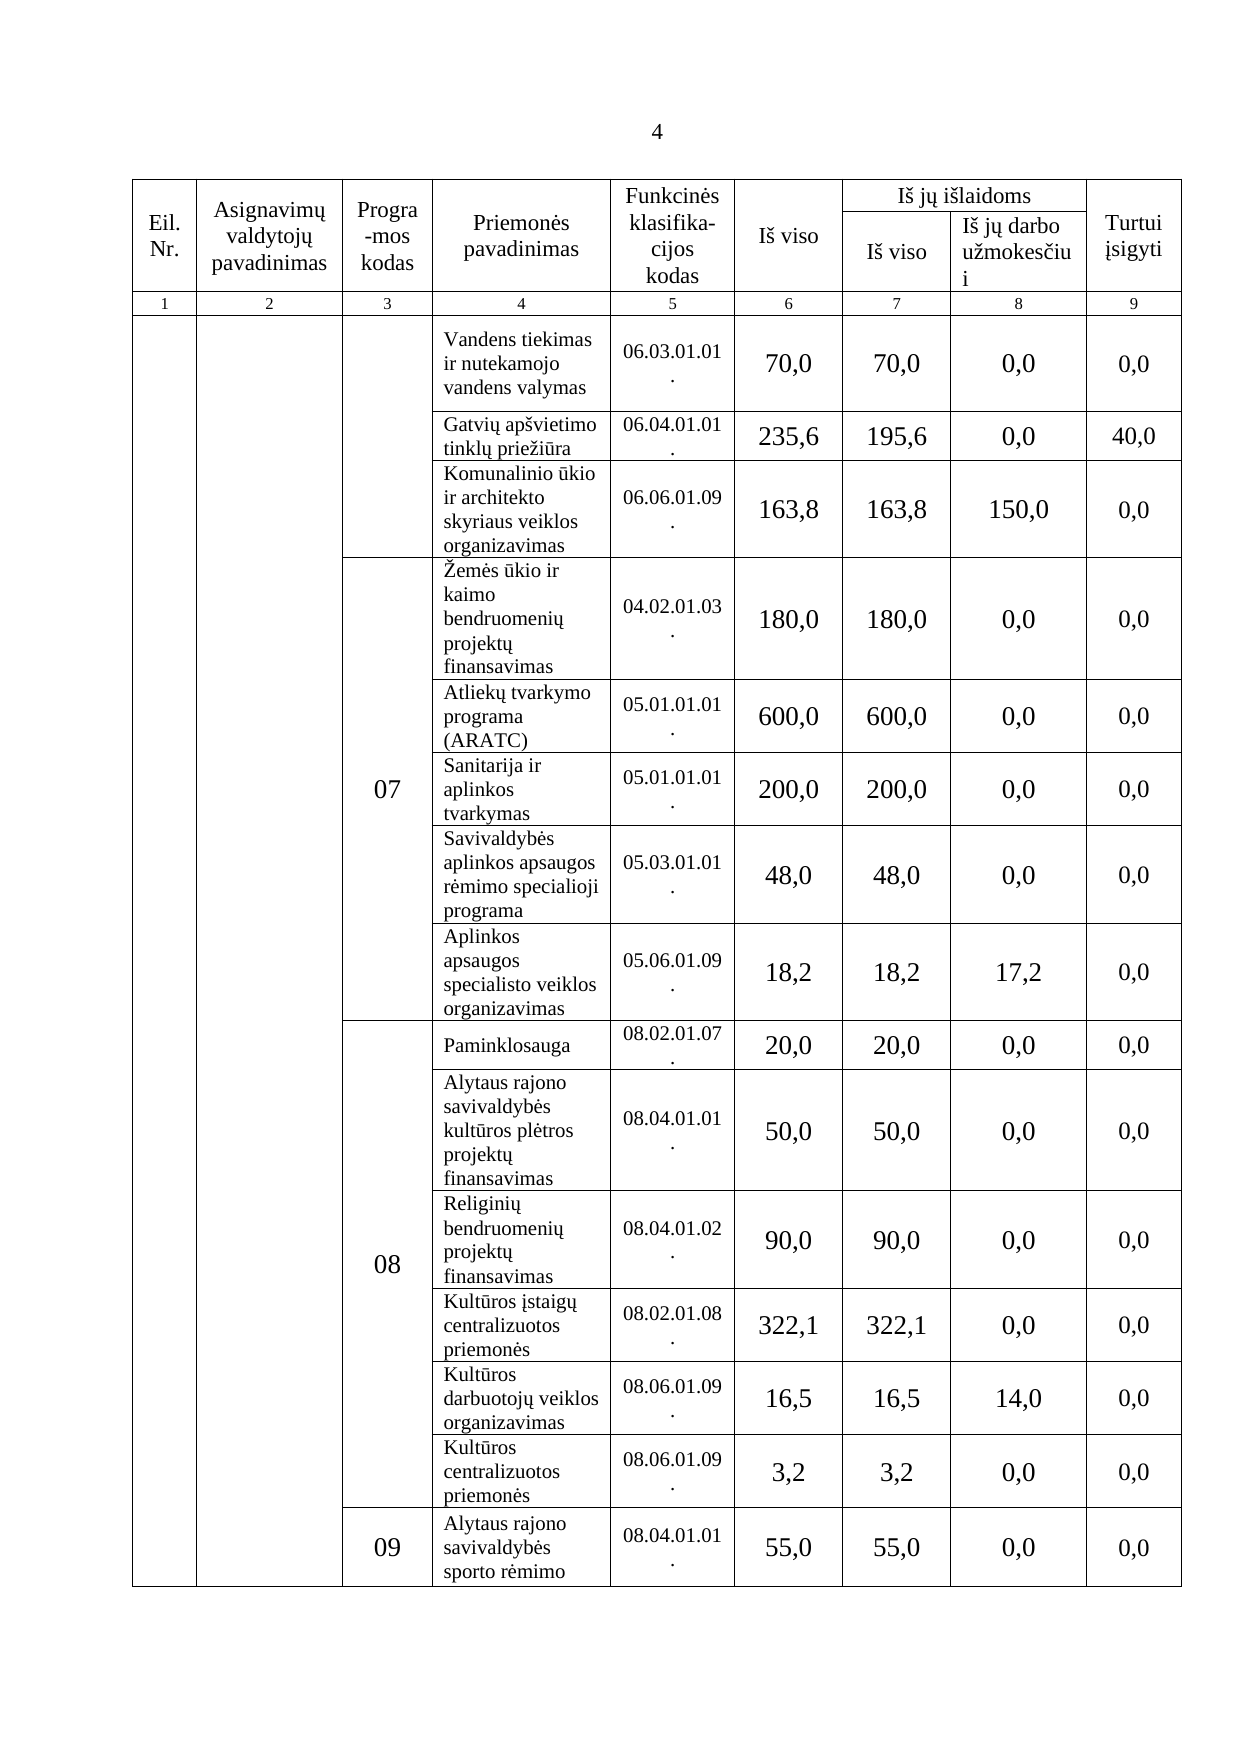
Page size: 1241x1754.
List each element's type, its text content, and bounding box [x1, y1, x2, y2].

table_cell Gatvių apšvietimo tinklų priežiūra [433, 412, 610, 460]
table_cell 4 [433, 292, 610, 314]
table_cell 0,0 [1087, 1289, 1181, 1361]
table_cell [133, 316, 196, 1586]
table_cell 14,0 [951, 1362, 1086, 1434]
table_cell Aplinkos apsaugos specialisto veiklos organizavimas [433, 924, 610, 1020]
table_cell 1 [133, 292, 196, 314]
table_cell 5 [611, 292, 734, 314]
table_cell 322,1 [735, 1289, 842, 1361]
table_cell 0,0 [951, 1021, 1086, 1069]
table_cell 2 [197, 292, 342, 314]
table_cell 163,8 [735, 461, 842, 557]
table_cell Alytaus rajono savivaldybės sporto rėmimo [433, 1508, 610, 1586]
table_cell 0,0 [951, 1289, 1086, 1361]
table_cell 3,2 [843, 1435, 950, 1507]
table_cell 06.06.01.09. [611, 461, 734, 557]
table_cell 180,0 [735, 558, 842, 678]
table_cell 05.01.01.01. [611, 753, 734, 825]
table_cell Atliekų tvarkymo programa (ARATC) [433, 680, 610, 752]
table_cell Sanitarija ir aplinkos tvarkymas [433, 753, 610, 825]
table_cell 6 [735, 292, 842, 314]
table_cell 322,1 [843, 1289, 950, 1361]
table_cell 55,0 [843, 1508, 950, 1586]
table_cell 8 [951, 292, 1086, 314]
table_cell 16,5 [735, 1362, 842, 1434]
table_cell 0,0 [951, 412, 1086, 460]
table_cell Savivaldybės aplinkos apsaugos rėmimo specialioji programa [433, 826, 610, 922]
table_cell 08.04.01.01. [611, 1070, 734, 1190]
table_cell 04.02.01.03. [611, 558, 734, 678]
table_cell 08.02.01.08. [611, 1289, 734, 1361]
table_cell 20,0 [843, 1021, 950, 1069]
table_cell 06.04.01.01. [611, 412, 734, 460]
table_cell 0,0 [1087, 316, 1181, 411]
table_cell 0,0 [951, 1508, 1086, 1586]
table_cell 05.03.01.01. [611, 826, 734, 922]
table_cell Kultūros įstaigų centralizuotos priemonės [433, 1289, 610, 1361]
table_cell 50,0 [735, 1070, 842, 1190]
table_cell 70,0 [843, 316, 950, 411]
table_cell 600,0 [843, 680, 950, 752]
table_cell [343, 316, 432, 557]
table_header Eil. Nr. [133, 180, 196, 291]
table_cell 18,2 [843, 924, 950, 1020]
table_cell 08.06.01.09. [611, 1435, 734, 1507]
table_cell 180,0 [843, 558, 950, 678]
table_cell 0,0 [1087, 924, 1181, 1020]
table_header Priemonės pavadinimas [433, 180, 610, 291]
table_cell 40,0 [1087, 412, 1181, 460]
table_cell 195,6 [843, 412, 950, 460]
table_cell 235,6 [735, 412, 842, 460]
table_cell 0,0 [1087, 753, 1181, 825]
table_cell 0,0 [1087, 826, 1181, 922]
table_cell 3,2 [735, 1435, 842, 1507]
table_cell 90,0 [843, 1191, 950, 1288]
table_cell 150,0 [951, 461, 1086, 557]
table_cell 90,0 [735, 1191, 842, 1288]
table_cell 0,0 [1087, 1508, 1181, 1586]
table_cell Iš jų darbo užmokesčiui [951, 212, 1086, 291]
table_cell 0,0 [951, 753, 1086, 825]
table_header Iš jų išlaidoms [843, 180, 1086, 211]
table_cell 16,5 [843, 1362, 950, 1434]
table_cell 3 [343, 292, 432, 314]
table_cell Kultūros centralizuotos priemonės [433, 1435, 610, 1507]
table_cell 20,0 [735, 1021, 842, 1069]
table_cell 163,8 [843, 461, 950, 557]
table_cell 70,0 [735, 316, 842, 411]
table_cell 18,2 [735, 924, 842, 1020]
table_cell Religinių bendruomenių projektų finansavimas [433, 1191, 610, 1288]
table_cell Vandens tiekimas ir nutekamojo vandens valymas [433, 316, 610, 411]
table_cell 09 [343, 1508, 432, 1586]
table_cell 55,0 [735, 1508, 842, 1586]
table_header Funkcinės klasifika-cijos kodas [611, 180, 734, 291]
table_cell 0,0 [951, 680, 1086, 752]
table_cell 600,0 [735, 680, 842, 752]
table_cell Kultūros darbuotojų veiklos organizavimas [433, 1362, 610, 1434]
table_cell 08.04.01.01. [611, 1508, 734, 1586]
table_cell 08.04.01.02. [611, 1191, 734, 1288]
table_cell 200,0 [735, 753, 842, 825]
table_cell 05.06.01.09. [611, 924, 734, 1020]
table_cell 08.06.01.09. [611, 1362, 734, 1434]
table_cell 06.03.01.01. [611, 316, 734, 411]
table_cell 48,0 [735, 826, 842, 922]
table_cell 48,0 [843, 826, 950, 922]
table_cell Alytaus rajono savivaldybės kultūros plėtros projektų finansavimas [433, 1070, 610, 1190]
table_cell 50,0 [843, 1070, 950, 1190]
table_cell Iš viso [843, 212, 950, 291]
table_cell Paminklosauga [433, 1021, 610, 1069]
table_cell 0,0 [951, 558, 1086, 678]
table_cell 05.01.01.01. [611, 680, 734, 752]
table_cell 0,0 [1087, 1021, 1181, 1069]
table_cell 0,0 [951, 1191, 1086, 1288]
table_cell 7 [843, 292, 950, 314]
table_cell 08 [343, 1021, 432, 1507]
table_cell 0,0 [1087, 1070, 1181, 1190]
table_header Turtui įsigyti [1087, 180, 1181, 291]
table_cell 0,0 [1087, 461, 1181, 557]
table_cell 17,2 [951, 924, 1086, 1020]
table_cell 9 [1087, 292, 1181, 314]
table_cell 0,0 [1087, 558, 1181, 678]
table_cell 0,0 [1087, 1435, 1181, 1507]
table_cell 07 [343, 558, 432, 1020]
table_cell 0,0 [1087, 1362, 1181, 1434]
table_cell 08.02.01.07. [611, 1021, 734, 1069]
table_cell 0,0 [951, 1070, 1086, 1190]
table_cell 0,0 [951, 826, 1086, 922]
table_cell 0,0 [951, 1435, 1086, 1507]
table_cell [197, 316, 342, 1586]
table_cell Komunalinio ūkio ir architekto skyriaus veiklos organizavimas [433, 461, 610, 557]
table_header Asignavimų valdytojų pavadinimas [197, 180, 342, 291]
table_cell 0,0 [1087, 680, 1181, 752]
table_header Iš viso [735, 180, 842, 291]
table_cell Žemės ūkio ir kaimo bendruomenių projektų finansavimas [433, 558, 610, 678]
table_cell 0,0 [951, 316, 1086, 411]
table_header Progra-mos kodas [343, 180, 432, 291]
table_cell 0,0 [1087, 1191, 1181, 1288]
table_cell 200,0 [843, 753, 950, 825]
